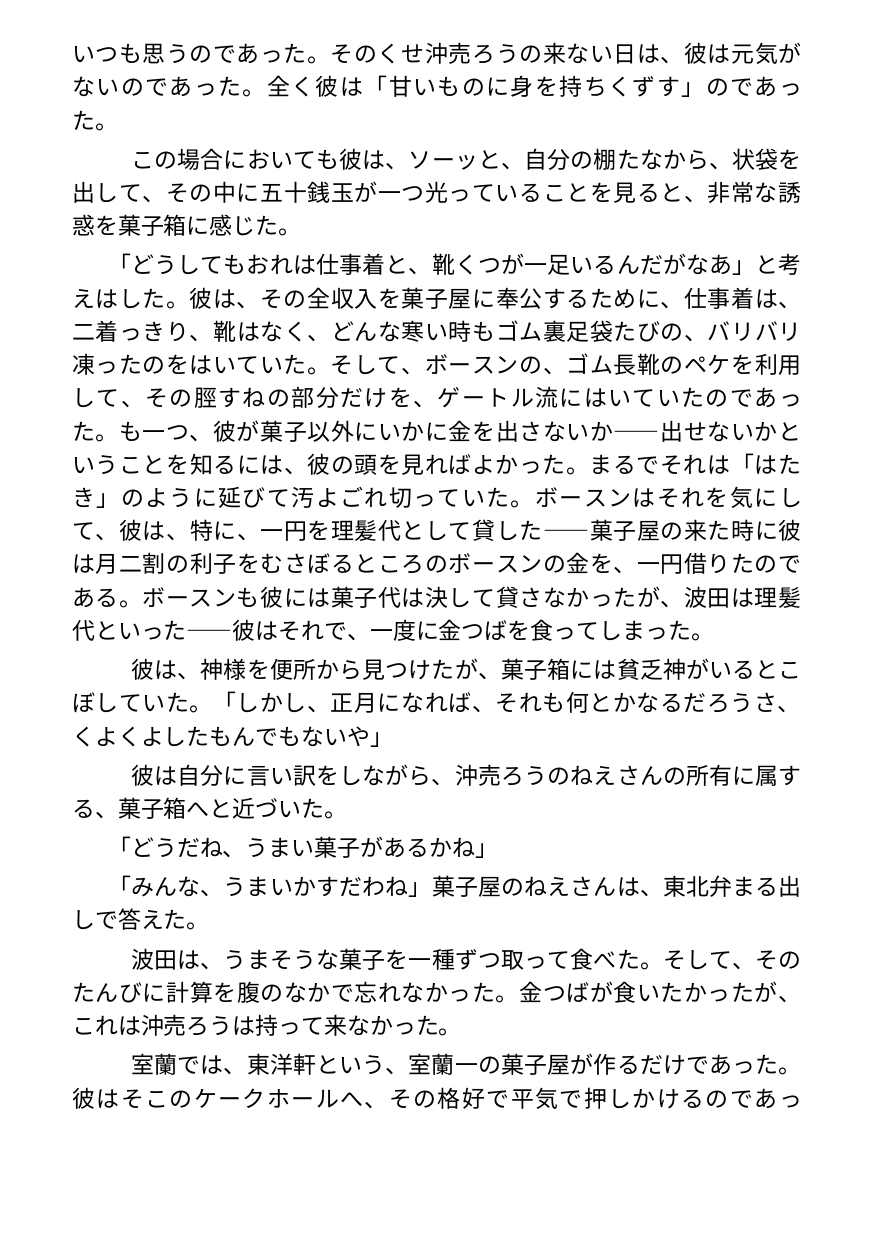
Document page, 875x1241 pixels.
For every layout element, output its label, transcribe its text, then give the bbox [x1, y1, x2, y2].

text 彼は、神様を便所から見つけたが、菓子箱には貧乏神がいるとこぼしていた。「しかし、正月になれば、それも何とかなるだろうさ、くよくよしたもんでもないや」 [72, 652, 802, 752]
text この場合においても彼は、ソーッと、自分の棚たなから、状袋を出して、その中に五十銭玉が一つ光っていることを見ると、非常な誘惑を菓子箱に感じた。 [72, 142, 802, 241]
text いつも思うのであった。そのくせ沖売ろうの来ない日は、彼は元気がないのであった。全く彼は「甘いものに身を持ちくずす」のであった。 [72, 36, 802, 136]
text 波田は、うまそうな菓子を一種ずつ取って食べた。そして、そのたんびに計算を腹のなかで忘れなかった。金つばが食いたかったが、これは沖売ろうは持って来なかった。 [72, 942, 802, 1041]
text 「みんな、うまいかすだわね」菓子屋のねえさんは、東北弁まる出しで答えた。 [72, 869, 802, 936]
text 「どうしてもおれは仕事着と、靴くつが一足いるんだがなあ」と考えはした。彼は、その全収入を菓子屋に奉公するために、仕事着は、二着っきり、靴はなく、どんな寒い時もゴム裏足袋たびの、バリバリ凍ったのをはいていた。そして、ボースンの、ゴム長靴のペケを利用して、その脛すねの部分だけを、ゲートル流にはいていたのであった。も一つ、彼が菓子以外にいかに金を出さないか――出せないかということを知るには、彼の頭を見ればよかった。まるでそれは「はたき」のように延びて汚よごれ切っていた。ボースンはそれを気にして、彼は、特に、一円を理髪代として貸した――菓子屋の来た時に彼は月二割の利子をむさぼるところのボースンの金を、一円借りたのである。ボースンも彼には菓子代は決して貸さなかったが、波田は理髪代といった――彼はそれで、一度に金つばを食ってしまった。 [72, 247, 802, 646]
text 「どうだね、うまい菓子があるかね」 [72, 830, 802, 863]
text 彼は自分に言い訳をしながら、沖売ろうのねえさんの所有に属する、菓子箱へと近づいた。 [72, 758, 802, 824]
text 室蘭では、東洋軒という、室蘭一の菓子屋が作るだけであった。彼はそこのケークホールへ、その格好で平気で押しかけるのであっ [72, 1047, 802, 1114]
